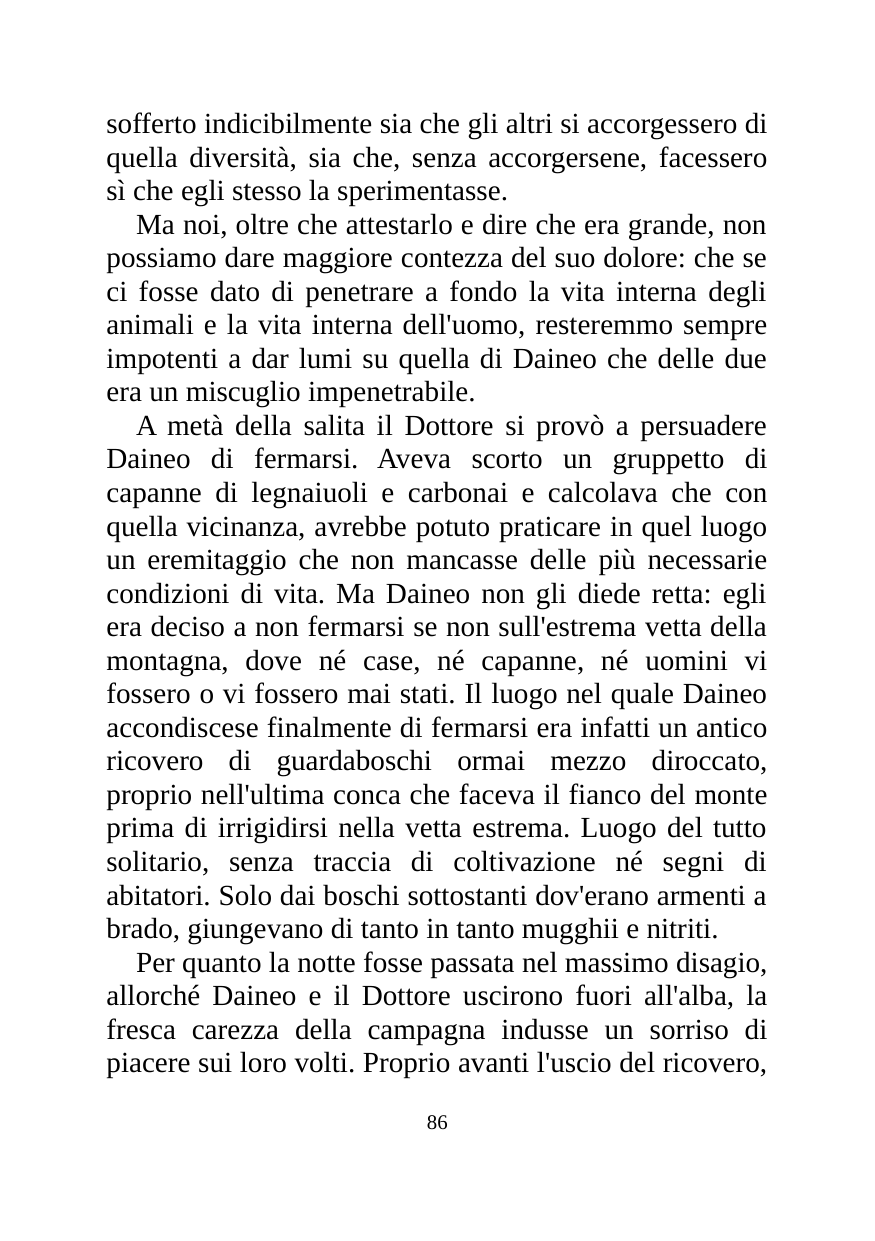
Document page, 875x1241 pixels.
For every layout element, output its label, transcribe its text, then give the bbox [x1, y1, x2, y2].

text A metà della salita il Dottore si provò a persuadere Daineo di fermarsi. Aveva scorto un gruppetto di capanne di legnaiuoli e carbonai e calcolava che con quella vicinanza, avrebbe potuto praticare in quel luogo un eremitaggio che non mancasse delle più necessarie condizioni di vita. Ma Daineo non gli diede retta: egli era deciso a non fermarsi se non sull'estrema vetta della montagna, dove né case, né capanne, né uomini vi fossero o vi fossero mai stati. Il luogo nel quale Daineo accondiscese finalmente di fermarsi era infatti un antico ricovero di guardaboschi ormai mezzo diroccato, proprio nell'ultima conca che faceva il fianco del monte prima di irrigidirsi nella vetta estrema. Luogo del tutto solitario, senza traccia di coltivazione né segni di abitatori. Solo dai boschi sottostanti dov'erano armenti a brado, giungevano di tanto in tanto mugghii e nitriti. [106, 408, 768, 945]
text Per quanto la notte fosse passata nel massimo disagio, allorché Daineo e il Dottore uscirono fuori all'alba, la fresca carezza della campagna indusse un sorriso di piacere sui loro volti. Proprio avanti l'uscio del ricovero, [106, 945, 768, 1079]
text Ma noi, oltre che attestarlo e dire che era grande, non possiamo dare maggiore contezza del suo dolore: che se ci fosse dato di penetrare a fondo la vita interna degli animali e la vita interna dell'uomo, resteremmo sempre impotenti a dar lumi su quella di Daineo che delle due era un miscuglio impenetrabile. [106, 207, 768, 408]
text sofferto indicibilmente sia che gli altri si accorgessero di quella diversità, sia che, senza accorgersene, facessero sì che egli stesso la sperimentasse. [106, 106, 768, 207]
